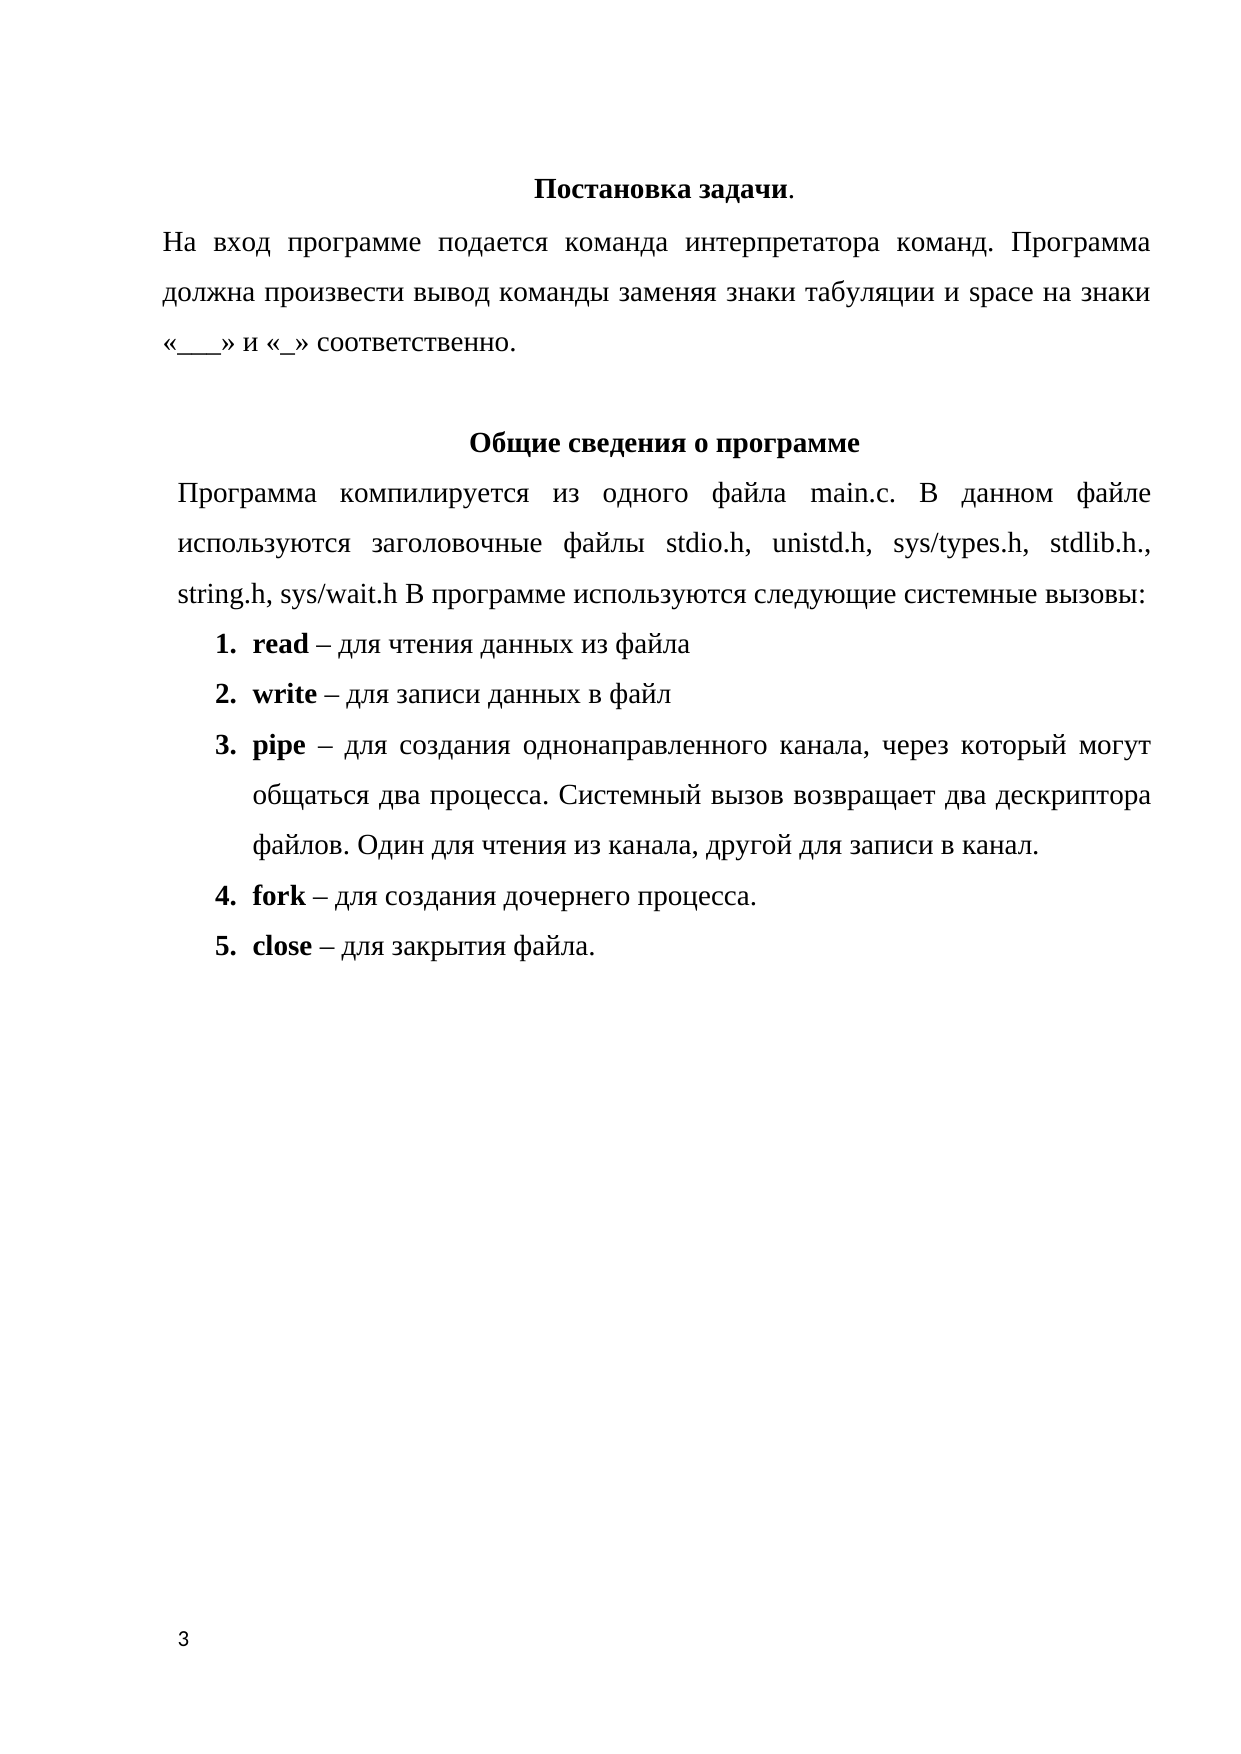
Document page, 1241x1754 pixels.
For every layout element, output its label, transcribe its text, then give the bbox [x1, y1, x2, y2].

list write – для записи данных в файл [215, 677, 1152, 710]
list fork – для создания дочернего процесса. [215, 878, 1152, 911]
list close – для закрытия файла. [215, 928, 1152, 962]
list read – для чтения данных из файла [215, 626, 1152, 660]
text Общие сведения о программе [177, 425, 1152, 458]
text Постановка задачи. [177, 171, 1152, 204]
text Программа компилируется из одного файла main.c. В данном файле используются заголовочные файлы stdio.h, unistd.h, sys/types.h, stdlib.h., string.h, sys/wait.h В программе используются следующие системные вызовы: [177, 475, 1152, 609]
list pipe – для создания однонаправленного канала, через который могут общаться два процесса. Системный вызов возвращает два дескриптора файлов. Один для чтения из канала, другой для записи в канал. [215, 727, 1152, 861]
text На вход программе подается команда интерпретатора команд. Программа должна произвести вывод команды заменяя знаки табуляции и space на знаки «___» и «_» соответственно. [162, 224, 1152, 358]
